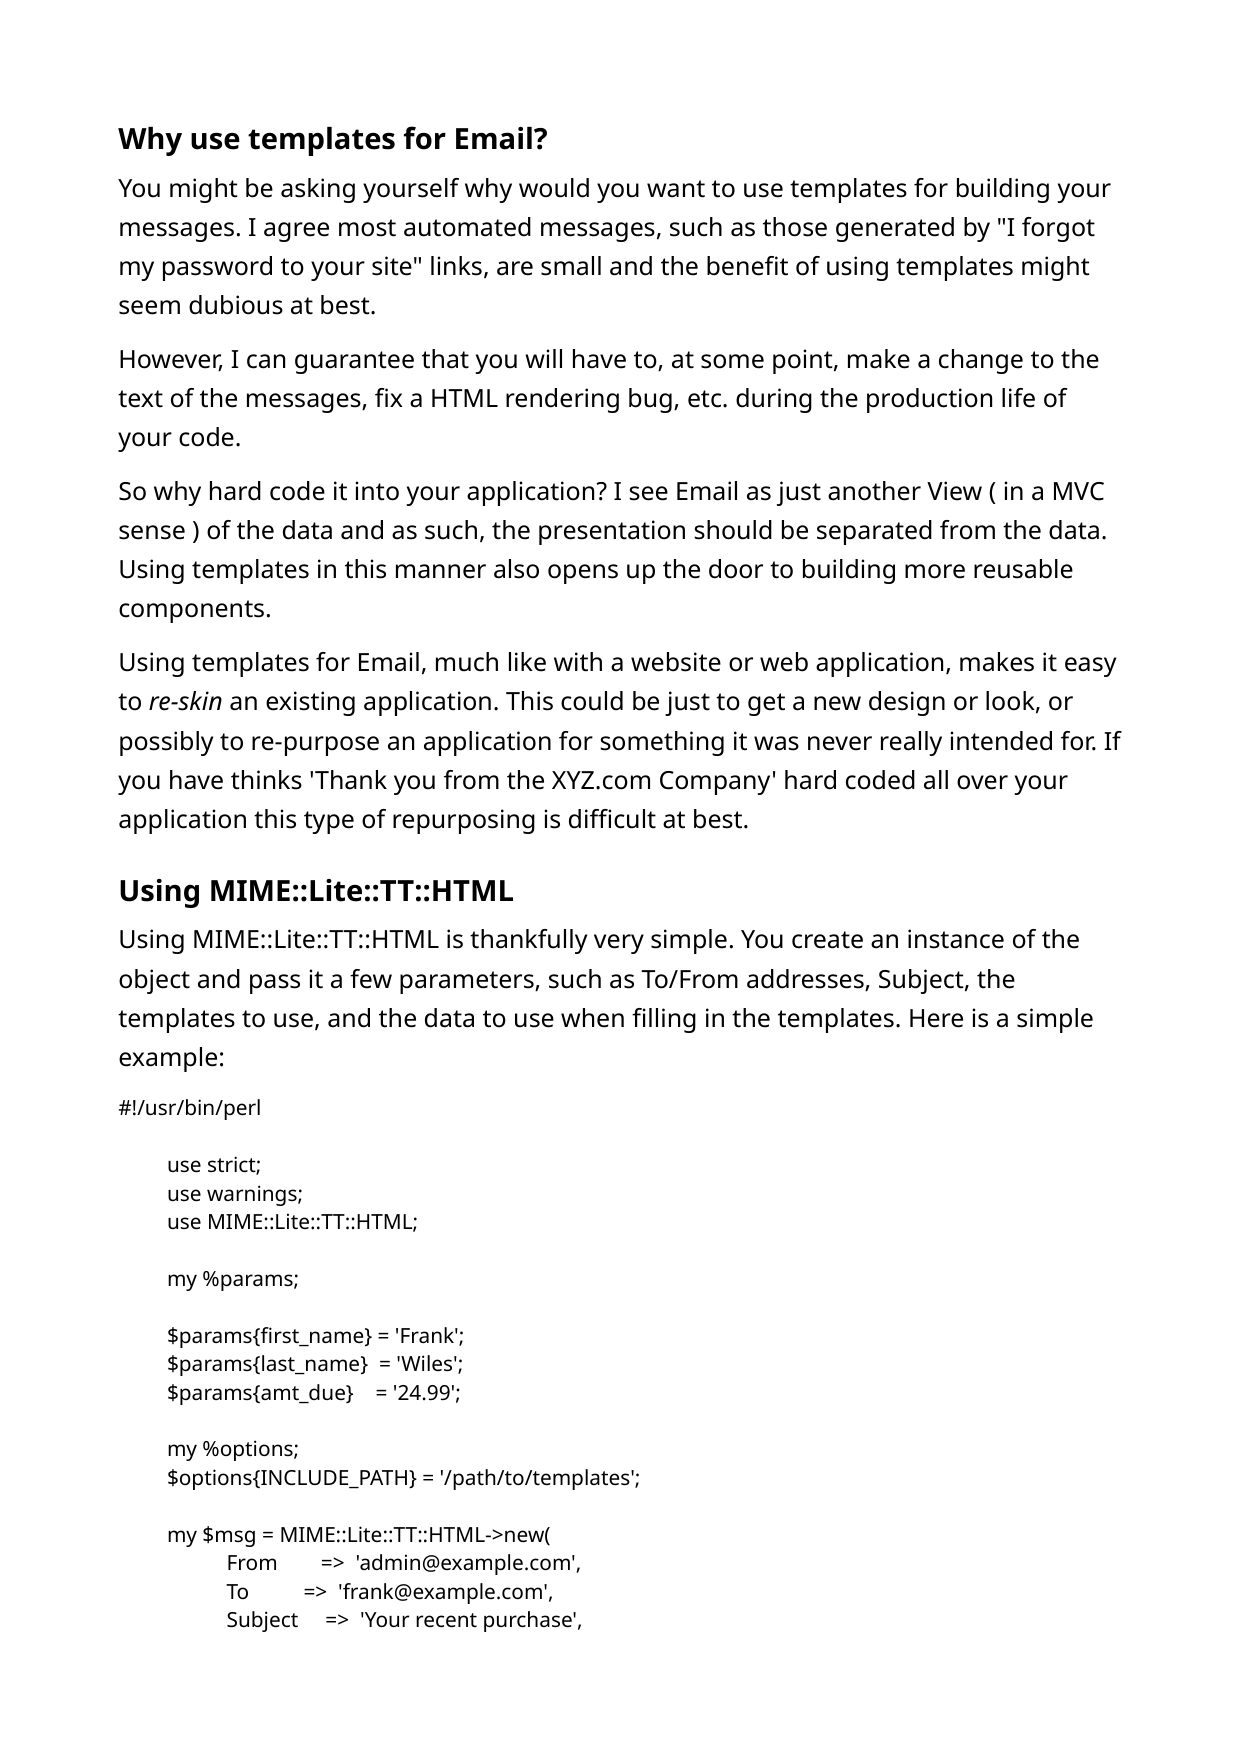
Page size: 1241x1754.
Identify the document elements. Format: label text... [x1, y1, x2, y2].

text From => 'admin@example.com', [118, 1548, 1122, 1577]
subtitle Why use templates for Email? [118, 118, 1122, 158]
text use MIME::Lite::TT::HTML; [118, 1207, 1122, 1236]
text However, I can guarantee that you will have to, at some point, make a change to the text of the messages, fix a HTML rendering bug, etc. during the production life of your code. [118, 342, 1122, 454]
text use strict; [118, 1150, 1122, 1179]
text To => 'frank@example.com', [118, 1577, 1122, 1605]
text my %options; [118, 1434, 1122, 1463]
text use warnings; [118, 1179, 1122, 1207]
text $params{last_name} = 'Wiles'; [118, 1349, 1122, 1378]
text $params{first_name} = 'Frank'; [118, 1321, 1122, 1349]
text You might be asking yourself why would you want to use templates for building your messages. I agree most automated messages, such as those generated by "I forgot my password to your site" links, are small and the benefit of using templates might seem dubious at best. [118, 170, 1122, 322]
text Using templates for Email, much like with a website or web application, makes it easy to re-skin an existing application. This could be just to get a new design or look, or possibly to re-purpose an application for something it was never really intended for. If you have thinks 'Thank you from the XYZ.com Company' hard coded all over your application this type of repurposing is difficult at best. [118, 645, 1122, 836]
text my $msg = MIME::Lite::TT::HTML->new( [118, 1520, 1122, 1548]
text Using MIME::Lite::TT::HTML is thankfully very simple. You create an instance of the object and pass it a few parameters, such as To/From addresses, Subject, the templates to use, and the data to use when filling in the templates. Here is a simple example: [118, 922, 1122, 1074]
text #!/usr/bin/perl [118, 1093, 1122, 1122]
text my %params; [118, 1264, 1122, 1292]
text $params{amt_due} = '24.99'; [118, 1378, 1122, 1406]
text $options{INCLUDE_PATH} = '/path/to/templates'; [118, 1463, 1122, 1491]
text Subject => 'Your recent purchase', [118, 1605, 1122, 1634]
subtitle Using MIME::Lite::TT::HTML [118, 870, 1122, 909]
text So why hard code it into your application? I see Email as just another View ( in a MVC sense ) of the data and as such, the presentation should be separated from the data. Using templates in this manner also opens up the door to building more reusable components. [118, 474, 1122, 625]
